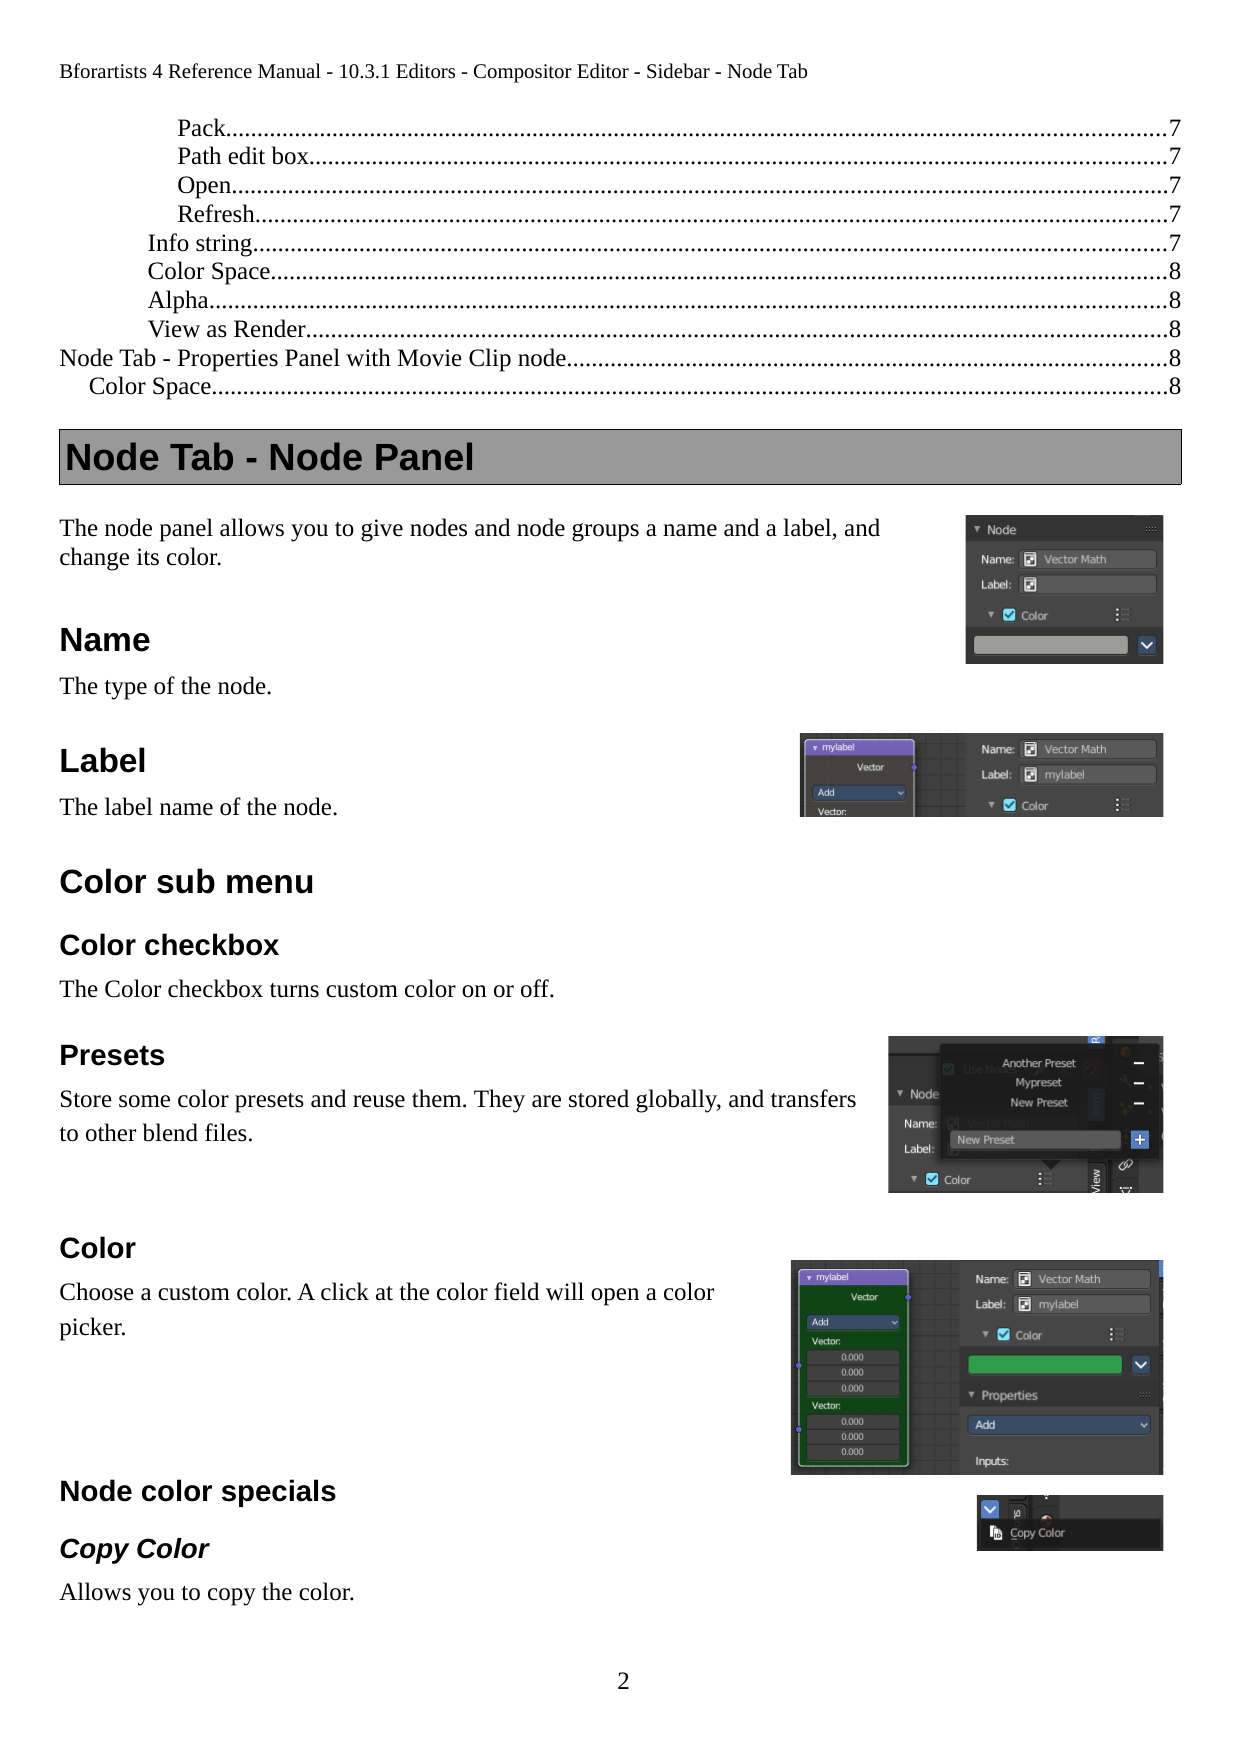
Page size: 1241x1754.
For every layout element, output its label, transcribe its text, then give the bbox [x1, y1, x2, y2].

subtitle Copy Color [59, 1532, 1181, 1564]
subtitle [1164, 620, 1181, 659]
text View as Render 8 [147, 314, 1181, 343]
subtitle Presets [59, 1038, 888, 1071]
text The node panel allows you to give nodes and node groups a name and a label, and change its color. [59, 513, 1181, 570]
subtitle Color sub menu [59, 862, 1181, 901]
text Color Space 8 [88, 371, 1181, 400]
picture [976, 1495, 1164, 1551]
text Open 7 [177, 170, 1181, 199]
text Store some color presets and reuse them. They are stored globally, and transfers to other blend files. [59, 1084, 888, 1147]
picture [799, 733, 1164, 817]
text The label name of the node. [59, 792, 1181, 821]
text Alpha 8 [147, 285, 1181, 314]
subtitle [1164, 1038, 1181, 1071]
text Info string 7 [147, 228, 1181, 256]
text The type of the node. [59, 671, 1181, 700]
subtitle [1164, 741, 1181, 780]
text Node Tab - Properties Panel with Movie Clip node 8 [59, 343, 1181, 371]
subtitle Color checkbox [59, 928, 1181, 962]
text Refresh 7 [177, 199, 1181, 228]
text Choose a custom color. A click at the color field will open a color picker. [59, 1277, 790, 1341]
subtitle Name [59, 620, 965, 659]
picture [790, 1260, 1164, 1475]
subtitle Label [59, 741, 799, 780]
text The Color checkbox turns custom color on or off. [59, 974, 1181, 1003]
picture [888, 1036, 1164, 1193]
text Color Space 8 [147, 256, 1181, 285]
subtitle Node color specials [59, 1474, 1181, 1507]
text Path edit box 7 [177, 141, 1181, 170]
picture [965, 515, 1164, 664]
text Allows you to copy the color. [59, 1577, 1181, 1606]
text Pack 7 [177, 113, 1181, 141]
table_header Node Tab - Node Panel [60, 430, 1181, 484]
subtitle Color [59, 1231, 1181, 1265]
